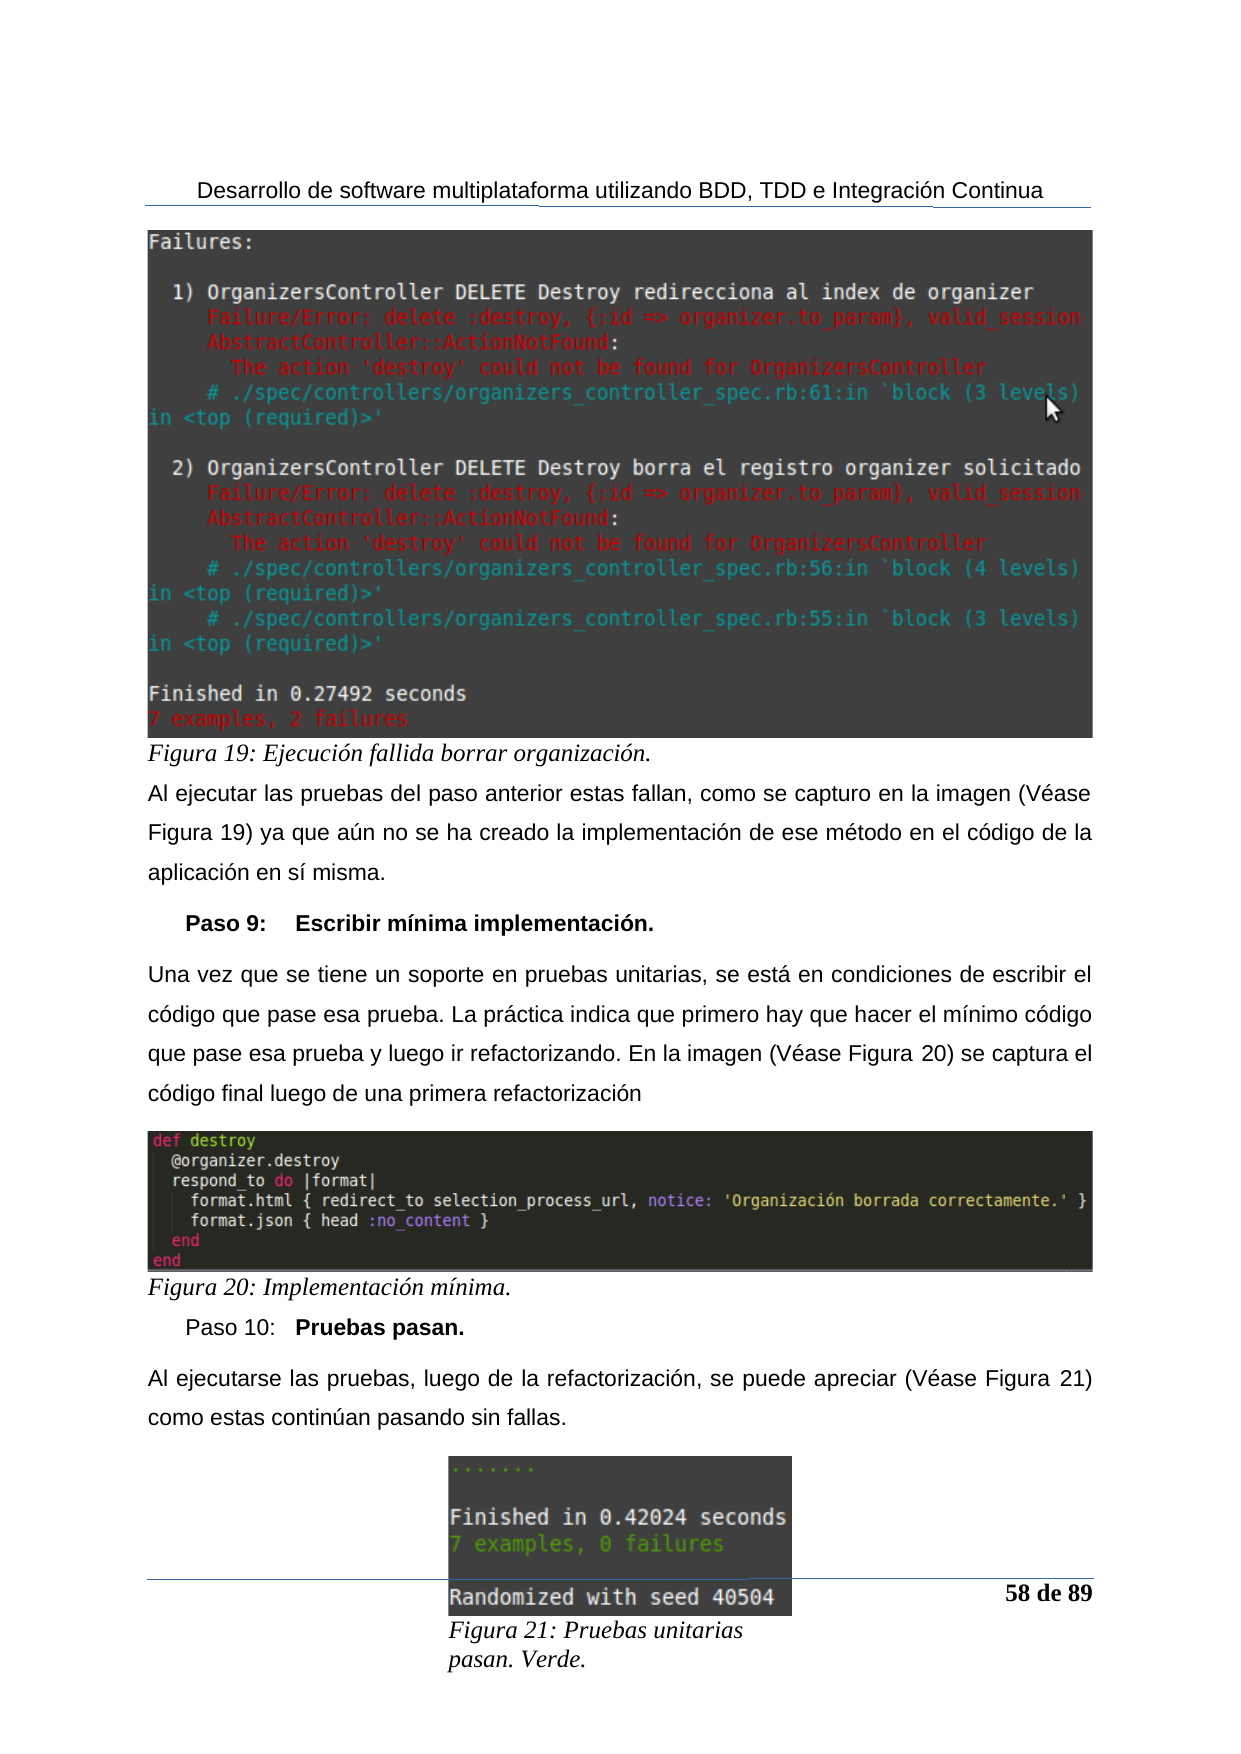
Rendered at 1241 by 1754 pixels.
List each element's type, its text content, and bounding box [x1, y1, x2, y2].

picture [448, 1456, 792, 1616]
text Al ejecutarse las pruebas, luego de la refactorización, se puede apreciar (Véase Figura 21) como estas continúan pasando sin fallas. [148, 1365, 1093, 1431]
list Figura 19: Ejecución fallida borrar organización. [148, 738, 1093, 767]
text Una vez que se tiene un soporte en pruebas unitarias, se está en condiciones de escribir el código que pase esa prueba. La práctica indica que primero hay que hacer el mínimo código que pase esa prueba y luego ir refactorizando. En la imagen (Véase Figura 20) se captura el código final luego de una primera refactorización [148, 961, 1093, 1106]
list [148, 1119, 1093, 1131]
list Al ejecutar las pruebas del paso anterior estas fallan, como se capturo en la imagen (Véase Figura 19) ya que aún no se ha creado la implementación de ese método en el código de la aplicación en sí misma. [110, 218, 1093, 885]
list Pruebas pasan. [185, 1300, 1093, 1340]
list Escribir mínima implementación. [185, 910, 1093, 936]
text Figura 21: Pruebas unitarias pasan. Verde. [448, 1616, 792, 1673]
picture [147, 1131, 1093, 1272]
list Figura 20: Implementación mínima. [148, 1272, 1093, 1300]
picture [147, 230, 1093, 738]
